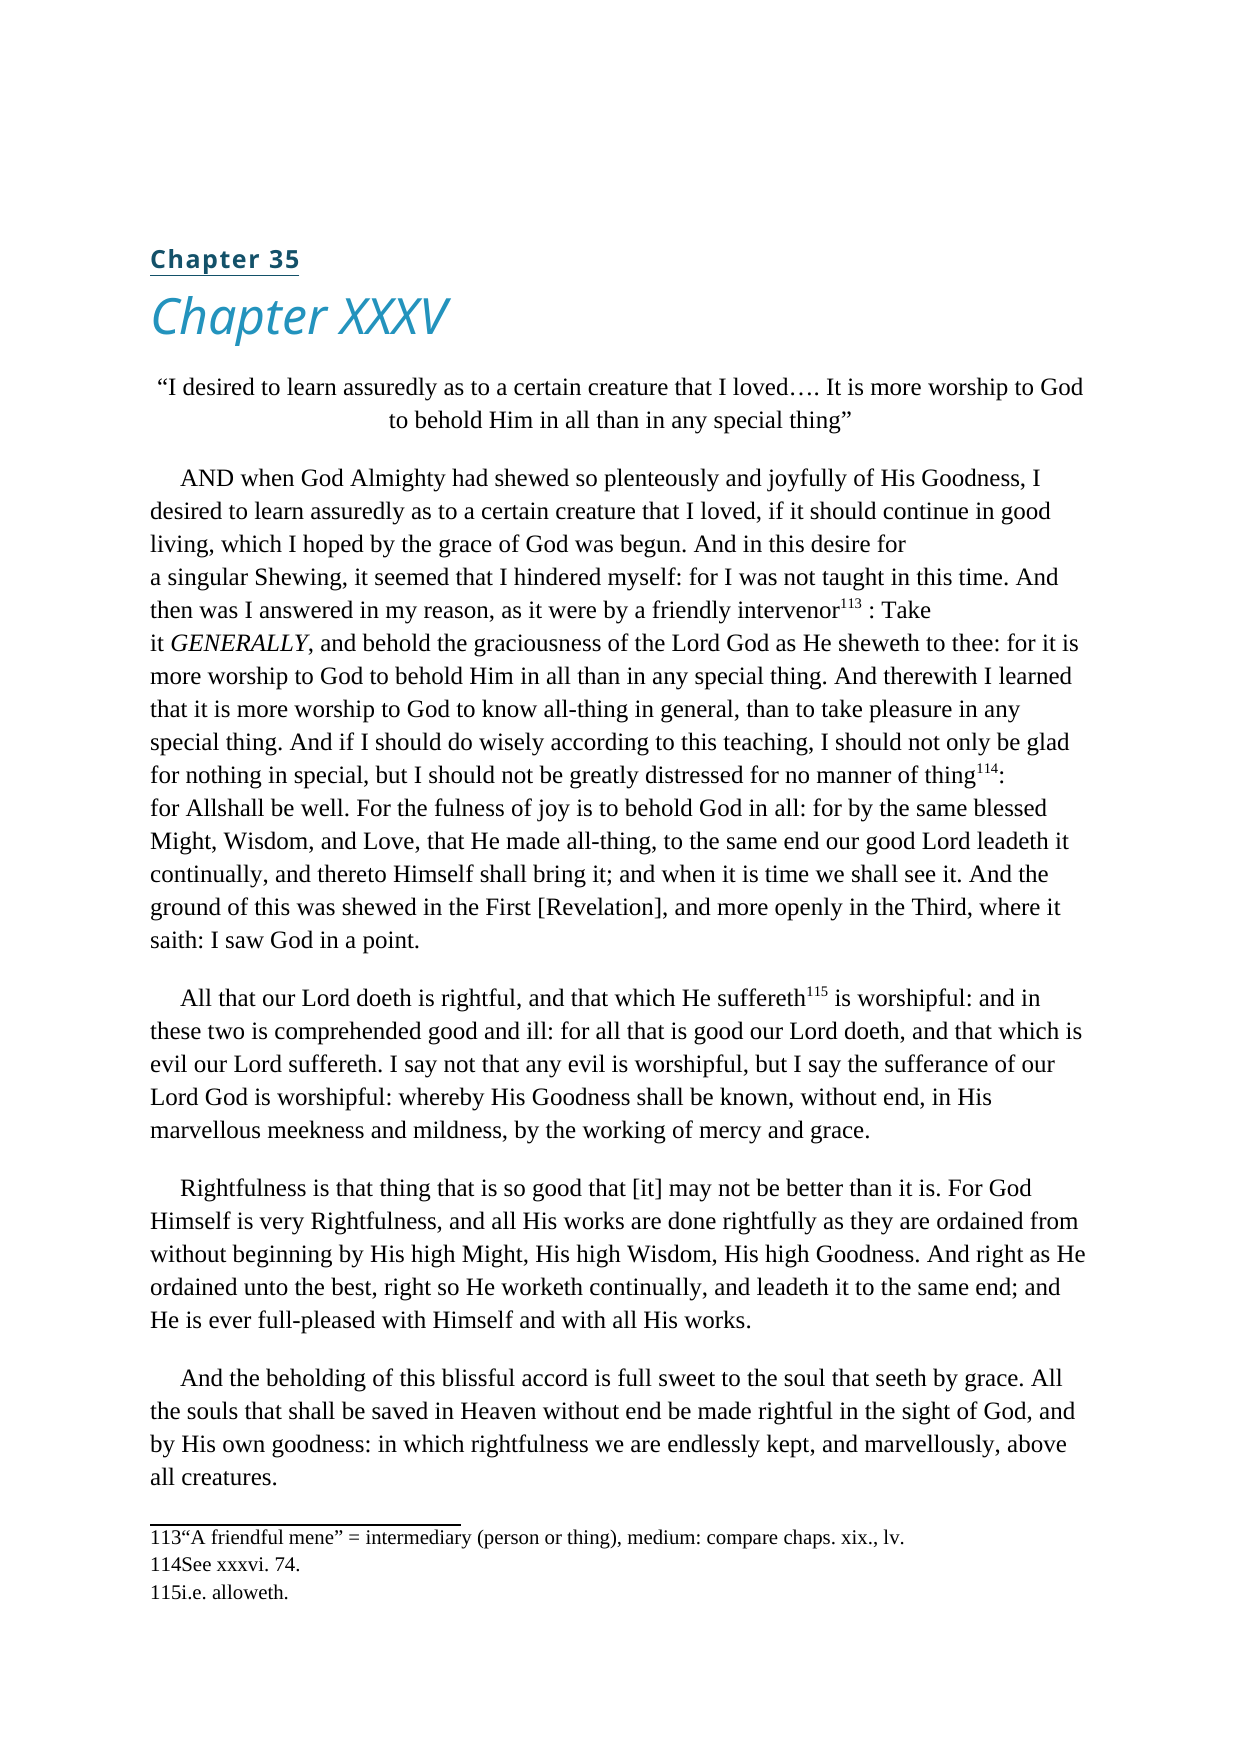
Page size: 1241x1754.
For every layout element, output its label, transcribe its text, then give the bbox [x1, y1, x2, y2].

text AND when God Almighty had shewed so plenteously and joyfully of His Goodness, I desired to learn assuredly as to a certain creature that I loved, if it should continue in good living, which I hoped by the grace of God was begun. And in this desire for a singular Shewing, it seemed that I hindered myself: for I was not taught in this time. And then was I answered in my reason, as it were by a friendly intervenor : Take it GENERALLY, and behold the graciousness of the Lord God as He sheweth to thee: for it is more worship to God to behold Him in all than in any special thing. And therewith I learned that it is more worship to God to know all-thing in general, than to take pleasure in any special thing. And if I should do wisely according to this teaching, I should not only be glad for nothing in special, but I should not be greatly distressed for no manner of thing: for Allshall be well. For the fulness of joy is to behold God in all: for by the same blessed Might, Wisdom, and Love, that He made all-thing, to the same end our good Lord leadeth it continually, and thereto Himself shall bring it; and when it is time we shall see it. And the ground of this was shewed in the First [Revelation], and more openly in the Third, where it saith: I saw God in a point. [150, 463, 1090, 954]
text And the beholding of this blissful accord is full sweet to the soul that seeth by grace. All the souls that shall be saved in Heaven without end be made rightful in the sight of God, and by His own goodness: in which rightfulness we are endlessly kept, and marvellously, above all creatures. [150, 1363, 1090, 1491]
text Rightfulness is that thing that is so good that [it] may not be better than it is. For God Himself is very Rightfulness, and all His works are done rightfully as they are ordained from without beginning by His high Might, His high Wisdom, His high Goodness. And right as He ordained unto the best, right so He worketh continually, and leadeth it to the same end; and He is ever full-pleased with Himself and with all His works. [150, 1173, 1090, 1334]
subtitle Chapter XXXV [150, 281, 1090, 349]
text All that our Lord doeth is rightful, and that which He suffereth is worshipful: and in these two is comprehended good and ill: for all that is good our Lord doeth, and that which is evil our Lord suffereth. I say not that any evil is worshipful, but I say the sufferance of our Lord God is worshipful: whereby His Goodness shall be known, without end, in His marvellous meekness and mildness, by the working of mercy and grace. [150, 983, 1090, 1144]
text See xxxvi. 74. [150, 1552, 1090, 1576]
text “A friendful mene” = intermediary (person or thing), medium: compare chaps. xix., lv. [150, 1525, 1090, 1549]
subtitle Chapter 35 [150, 241, 1090, 276]
text i.e. alloweth. [150, 1580, 1090, 1604]
text “I desired to learn assuredly as to a certain creature that I loved…. It is more worship to God to behold Him in all than in any special thing” [150, 372, 1090, 434]
